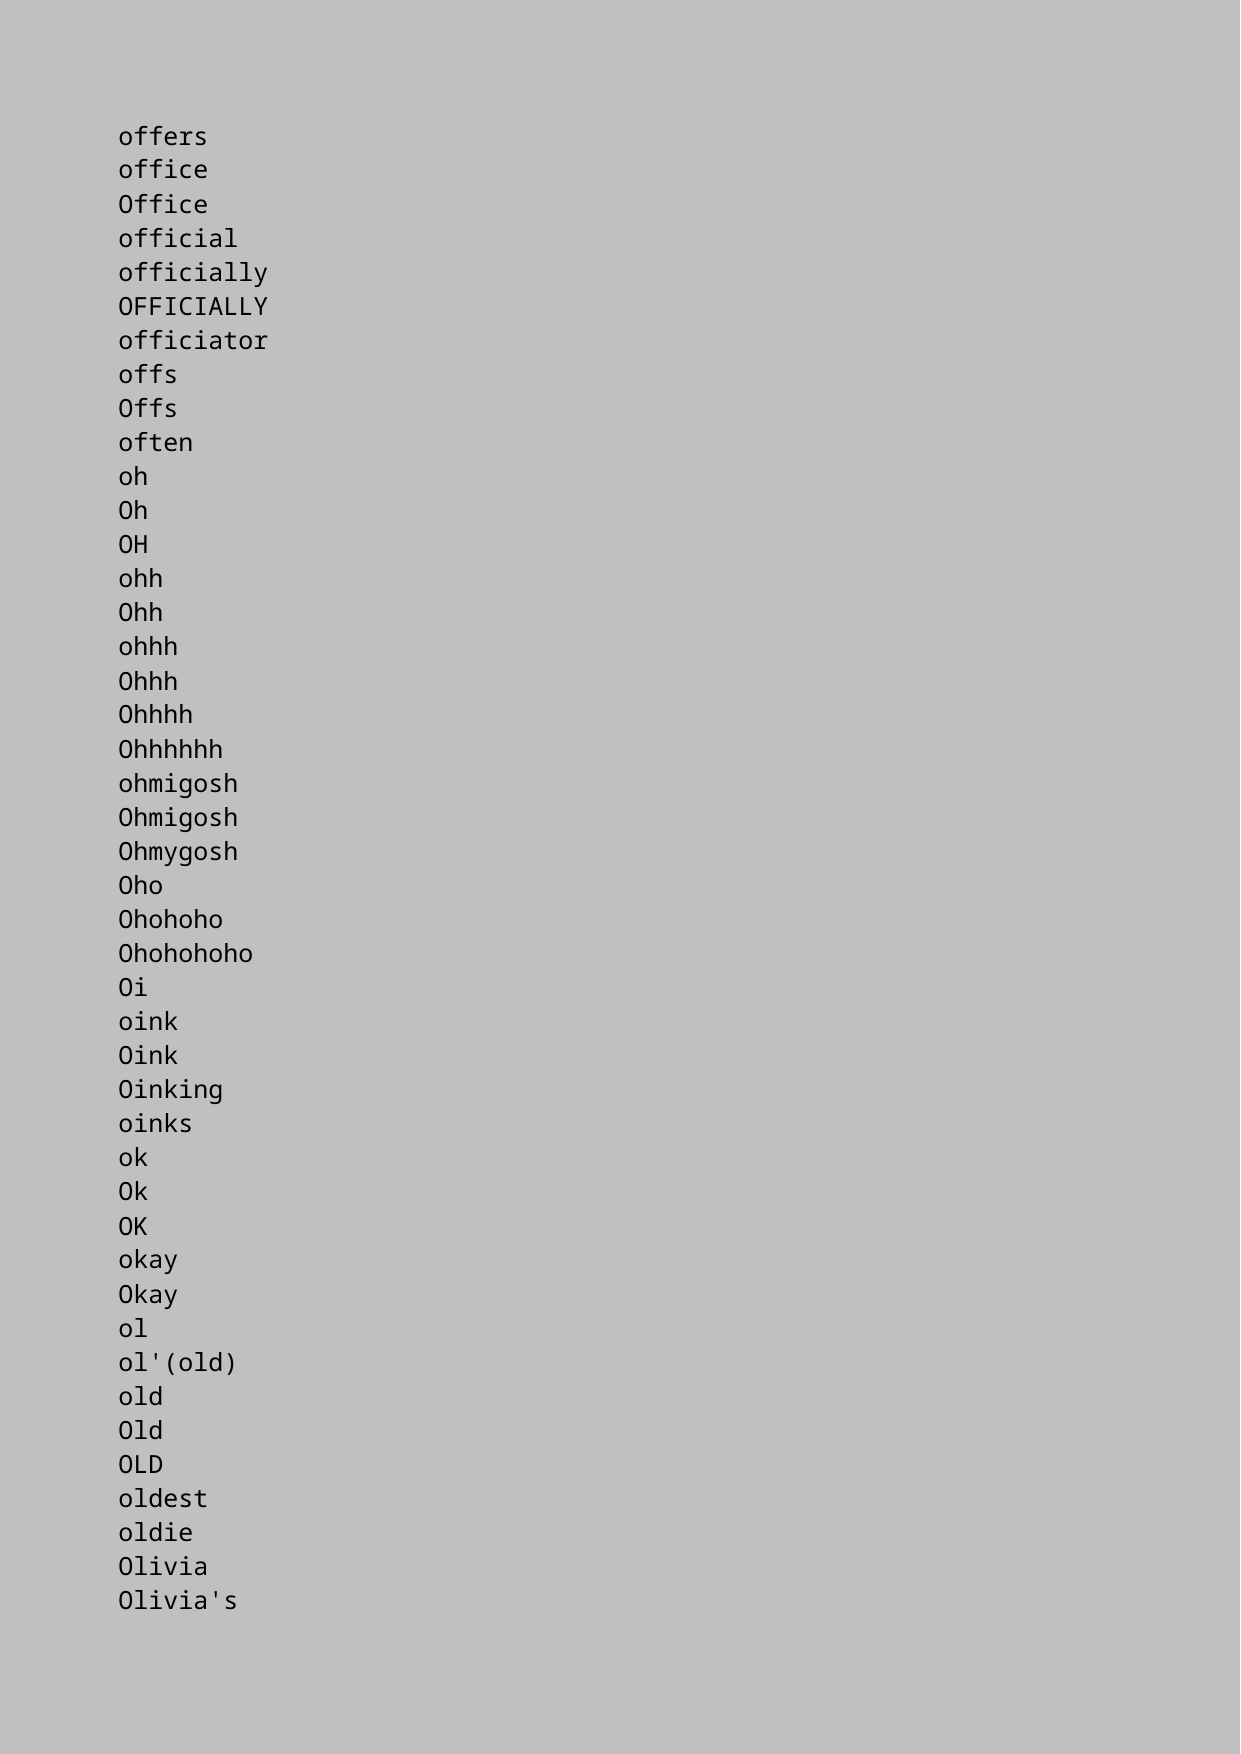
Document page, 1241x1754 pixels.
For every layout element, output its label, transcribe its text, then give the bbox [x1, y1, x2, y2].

text oh [118, 459, 1122, 493]
text Oho [118, 867, 1122, 902]
text oldest [118, 1481, 1122, 1515]
text offs [118, 357, 1122, 391]
text ohh [118, 561, 1122, 595]
text Ohhhhhh [118, 731, 1122, 765]
text Oink [118, 1038, 1122, 1072]
text Oh [118, 493, 1122, 527]
text Ohohohoho [118, 936, 1122, 970]
text Ohhh [118, 663, 1122, 697]
text oink [118, 1004, 1122, 1038]
text official [118, 220, 1122, 254]
text Ohh [118, 595, 1122, 629]
text OLD [118, 1447, 1122, 1481]
text Olivia [118, 1549, 1122, 1583]
text Ok [118, 1174, 1122, 1208]
text often [118, 425, 1122, 459]
text Oinking [118, 1072, 1122, 1106]
text officially [118, 254, 1122, 288]
text oldie [118, 1515, 1122, 1549]
text OH [118, 527, 1122, 561]
text Oi [118, 970, 1122, 1004]
text ol [118, 1310, 1122, 1344]
text ok [118, 1140, 1122, 1174]
text ohmigosh [118, 765, 1122, 799]
text Ohmigosh [118, 799, 1122, 833]
text Old [118, 1412, 1122, 1447]
text OK [118, 1208, 1122, 1242]
text Olivia's [118, 1583, 1122, 1617]
text OFFICIALLY [118, 288, 1122, 322]
text Ohhhh [118, 697, 1122, 731]
text Offs [118, 391, 1122, 425]
text Office [118, 186, 1122, 220]
text ol'(old) [118, 1344, 1122, 1378]
text okay [118, 1242, 1122, 1276]
text oinks [118, 1106, 1122, 1140]
text offers [118, 118, 1122, 152]
text ohhh [118, 629, 1122, 663]
text office [118, 152, 1122, 186]
text old [118, 1378, 1122, 1412]
text officiator [118, 322, 1122, 357]
text Okay [118, 1276, 1122, 1310]
text Ohohoho [118, 902, 1122, 936]
text Ohmygosh [118, 833, 1122, 867]
